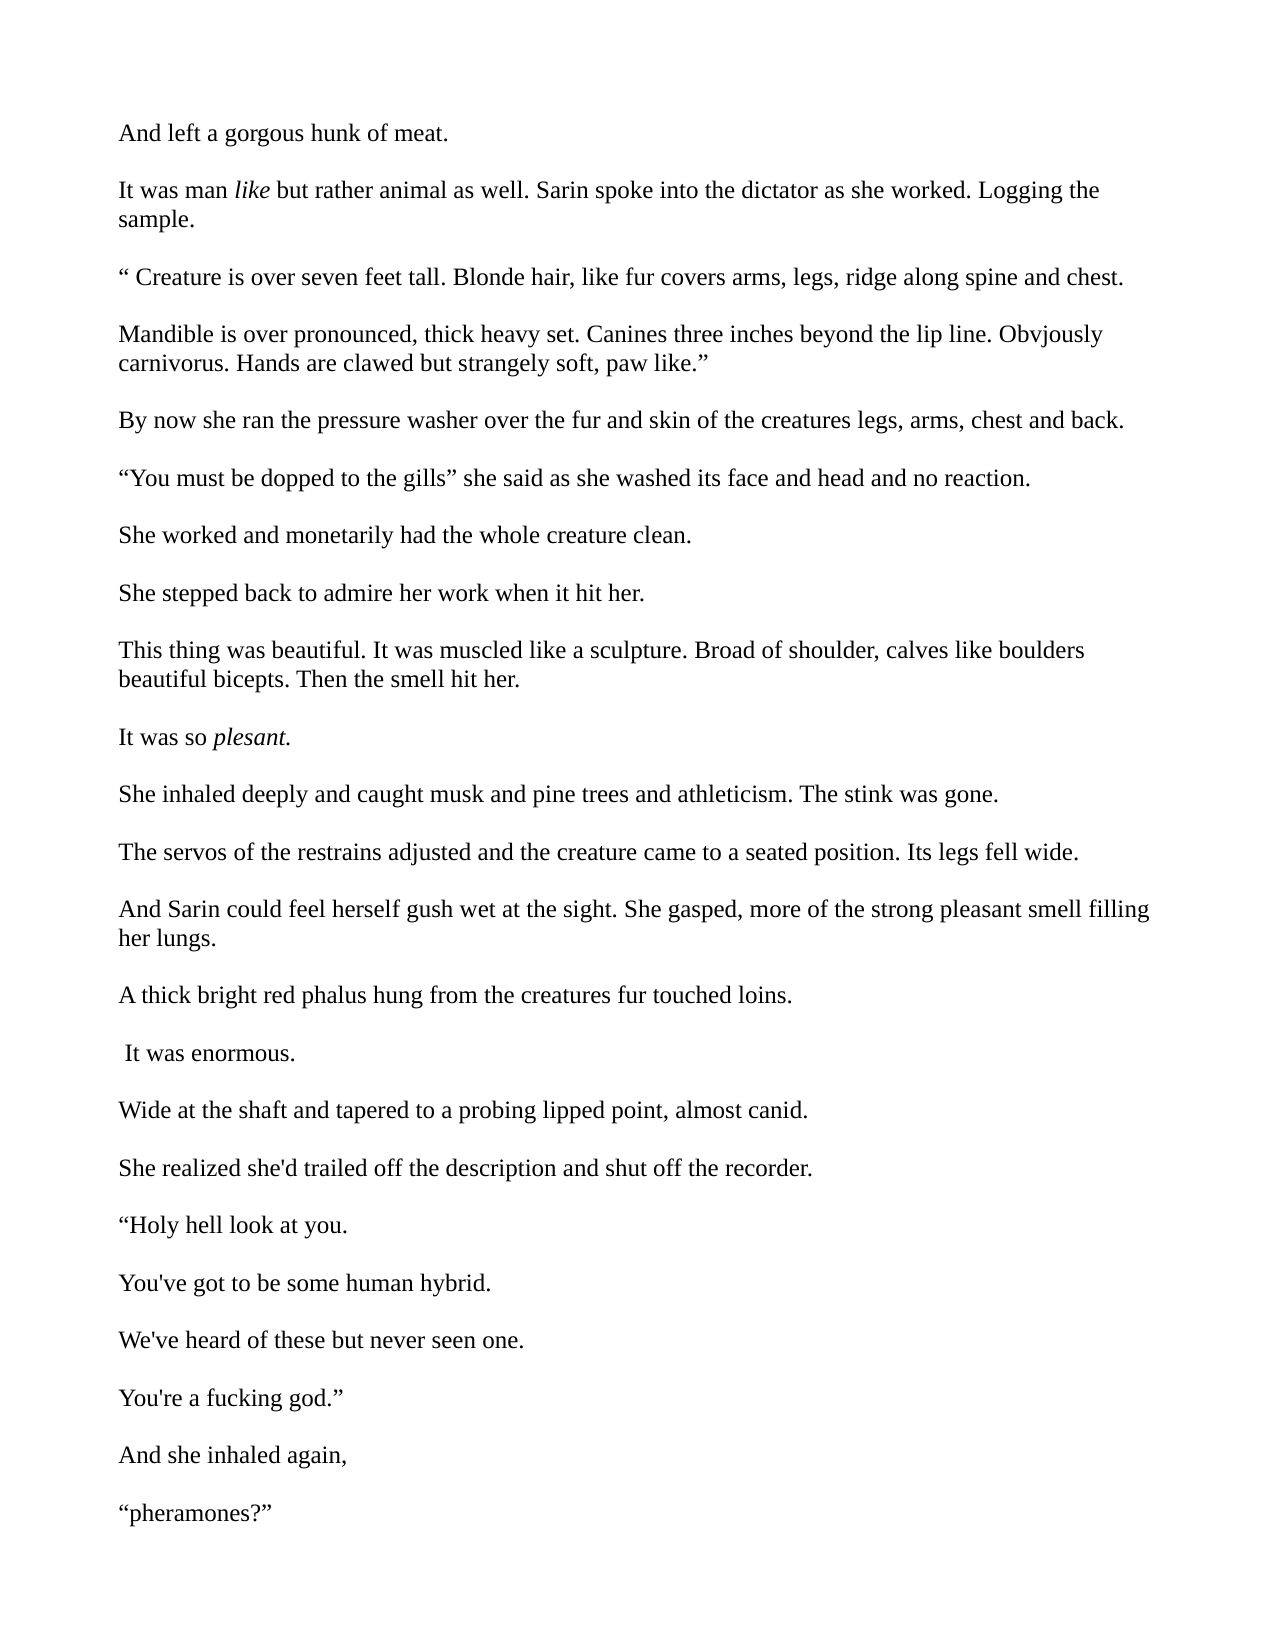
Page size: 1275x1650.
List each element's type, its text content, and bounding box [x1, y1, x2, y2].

text It was man like but rather animal as well. Sarin spoke into the dictator as she worked. Logging the sample. [118, 176, 1157, 233]
text By now she ran the pressure washer over the fur and skin of the creatures legs, arms, chest and back. [118, 406, 1157, 434]
text “ Creature is over seven feet tall. Blonde hair, like fur covers arms, legs, ridge along spine and chest. Mandible is over pronounced, thick heavy set. Canines three inches beyond the lip line. Obvjously carnivorus. Hands are clawed but strangely soft, paw like.” [118, 233, 1157, 377]
text She worked and monetarily had the whole creature clean. [118, 521, 1157, 549]
text You've got to be some human hybrid. [118, 1268, 1157, 1297]
text “pheramones?” [118, 1498, 1157, 1527]
text And Sarin could feel herself gush wet at the sight. She gasped, more of the strong pleasant smell filling her lungs. [118, 894, 1157, 952]
text “You must be dopped to the gills” she said as she washed its face and head and no reaction. [118, 463, 1157, 492]
text It was enormous. [118, 1038, 1157, 1067]
text “Holy hell look at you. [118, 1211, 1157, 1239]
text And left a gorgous hunk of meat. [118, 118, 1157, 147]
text Wide at the shaft and tapered to a probing lipped point, almost canid. [118, 1096, 1157, 1124]
text We've heard of these but never seen one. [118, 1326, 1157, 1354]
text A thick bright red phalus hung from the creatures fur touched loins. [118, 981, 1157, 1009]
text The servos of the restrains adjusted and the creature came to a seated position. Its legs fell wide. [118, 837, 1157, 866]
text She inhaled deeply and caught musk and pine trees and athleticism. The stink was gone. [118, 779, 1157, 808]
text And she inhaled again, [118, 1441, 1157, 1469]
text She stepped back to admire her work when it hit her. This thing was beautiful. It was muscled like a sculpture. Broad of shoulder, calves like boulders beautiful bicepts. Then the smell hit her. [118, 578, 1157, 693]
text She realized she'd trailed off the description and shut off the recorder. [118, 1153, 1157, 1182]
text You're a fucking god.” [118, 1383, 1157, 1412]
text It was so plesant. [118, 722, 1157, 751]
